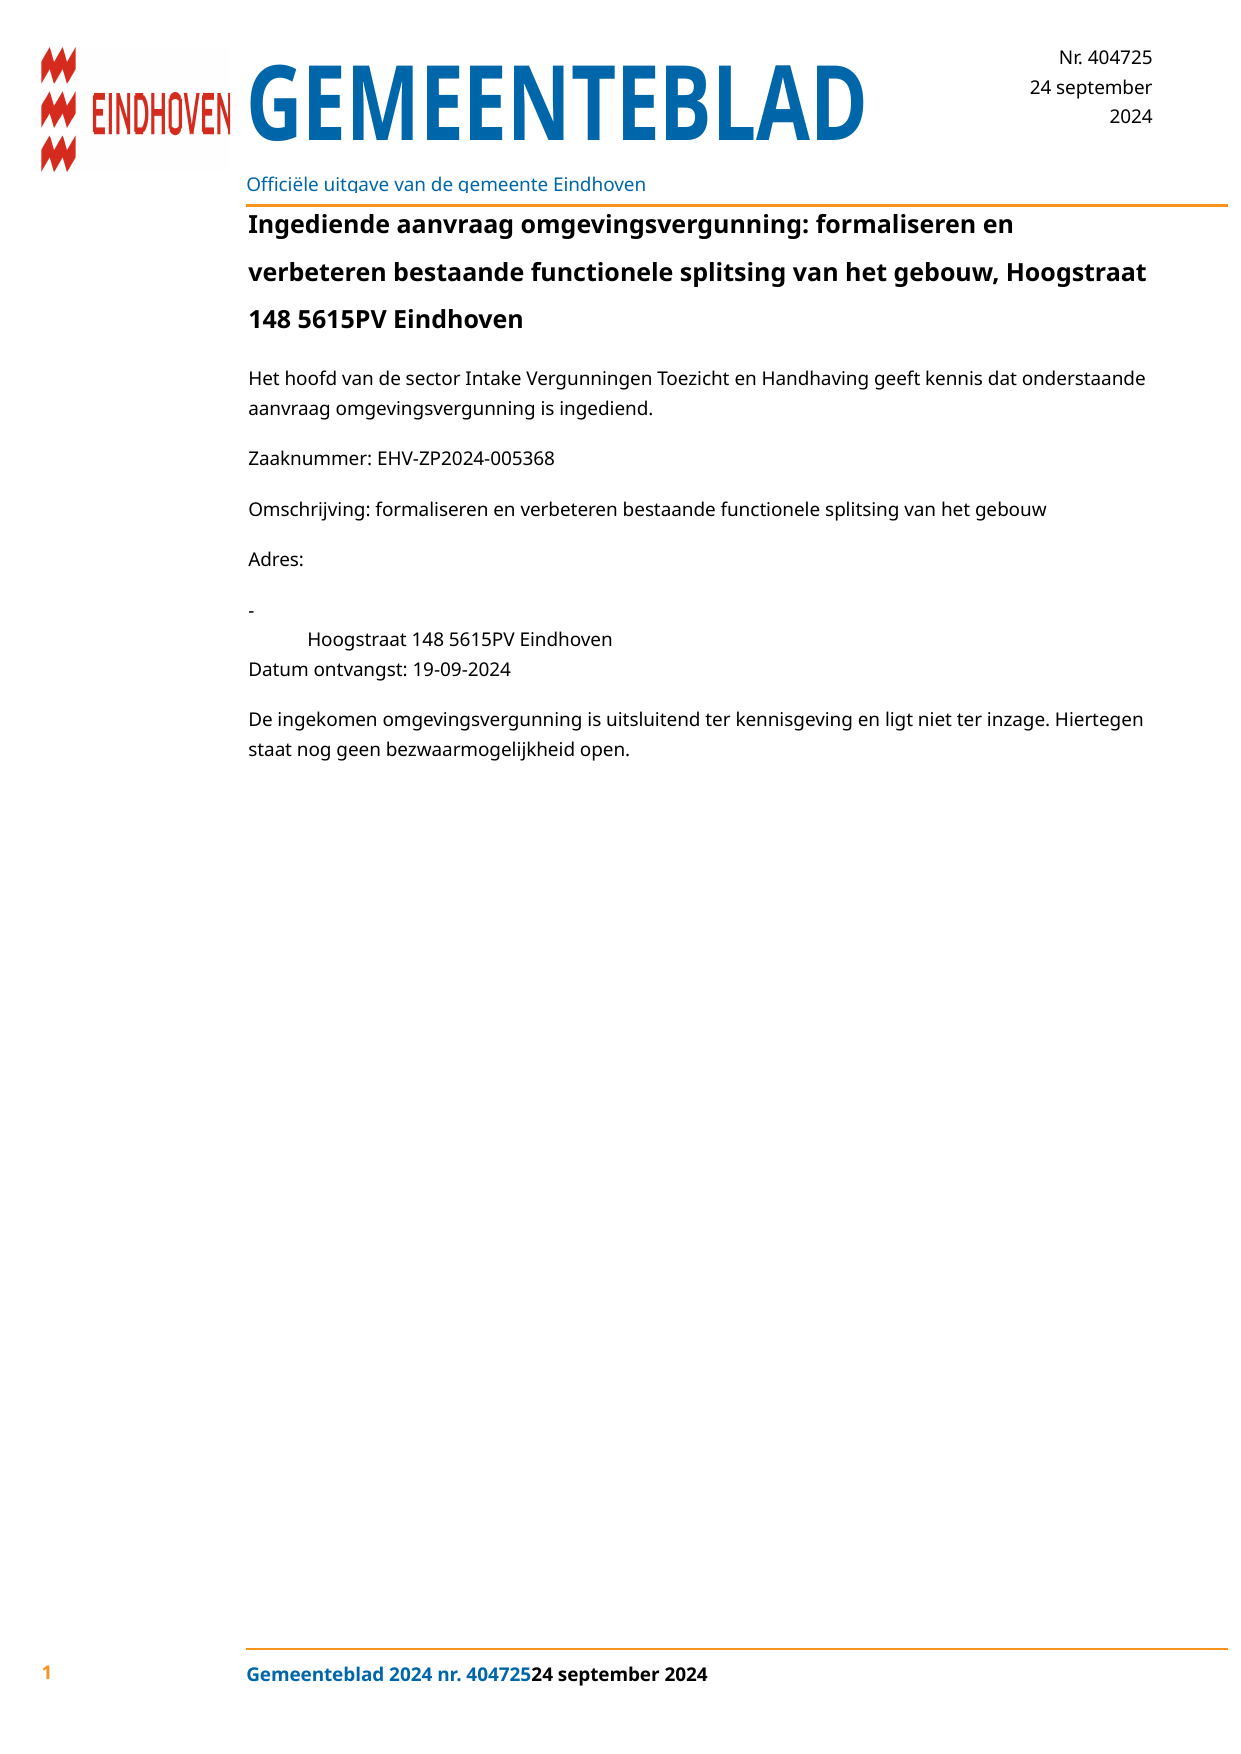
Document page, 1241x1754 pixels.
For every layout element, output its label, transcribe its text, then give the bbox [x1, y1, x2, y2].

text Adres: [248, 546, 1152, 572]
text Datum ontvangst: 19-09-2024 [248, 656, 1152, 682]
text Het hoofd van de sector Intake Vergunningen Toezicht en Handhaving geeft kennis dat onderstaande aanvraag omgevingsvergunning is ingediend. [248, 366, 1152, 421]
text Omschrijving: formaliseren en verbeteren bestaande functionele splitsing van het gebouw [248, 496, 1152, 522]
text De ingekomen omgevingsvergunning is uitsluitend ter kennisgeving en ligt niet ter inzage. Hiertegen staat nog geen bezwaarmogelijkheid open. [248, 706, 1152, 762]
list Hoogstraat 148 5615PV Eindhoven [248, 626, 1152, 652]
text Zaaknummer: EHV-ZP2024-005368 [248, 446, 1152, 471]
picture [41, 47, 231, 172]
text Ingediende aanvraag omgevingsvergunning: formaliseren en verbeteren bestaande functionele splitsing van het gebouw, Hoogstraat 148 5615PV Eindhoven [248, 207, 1152, 336]
